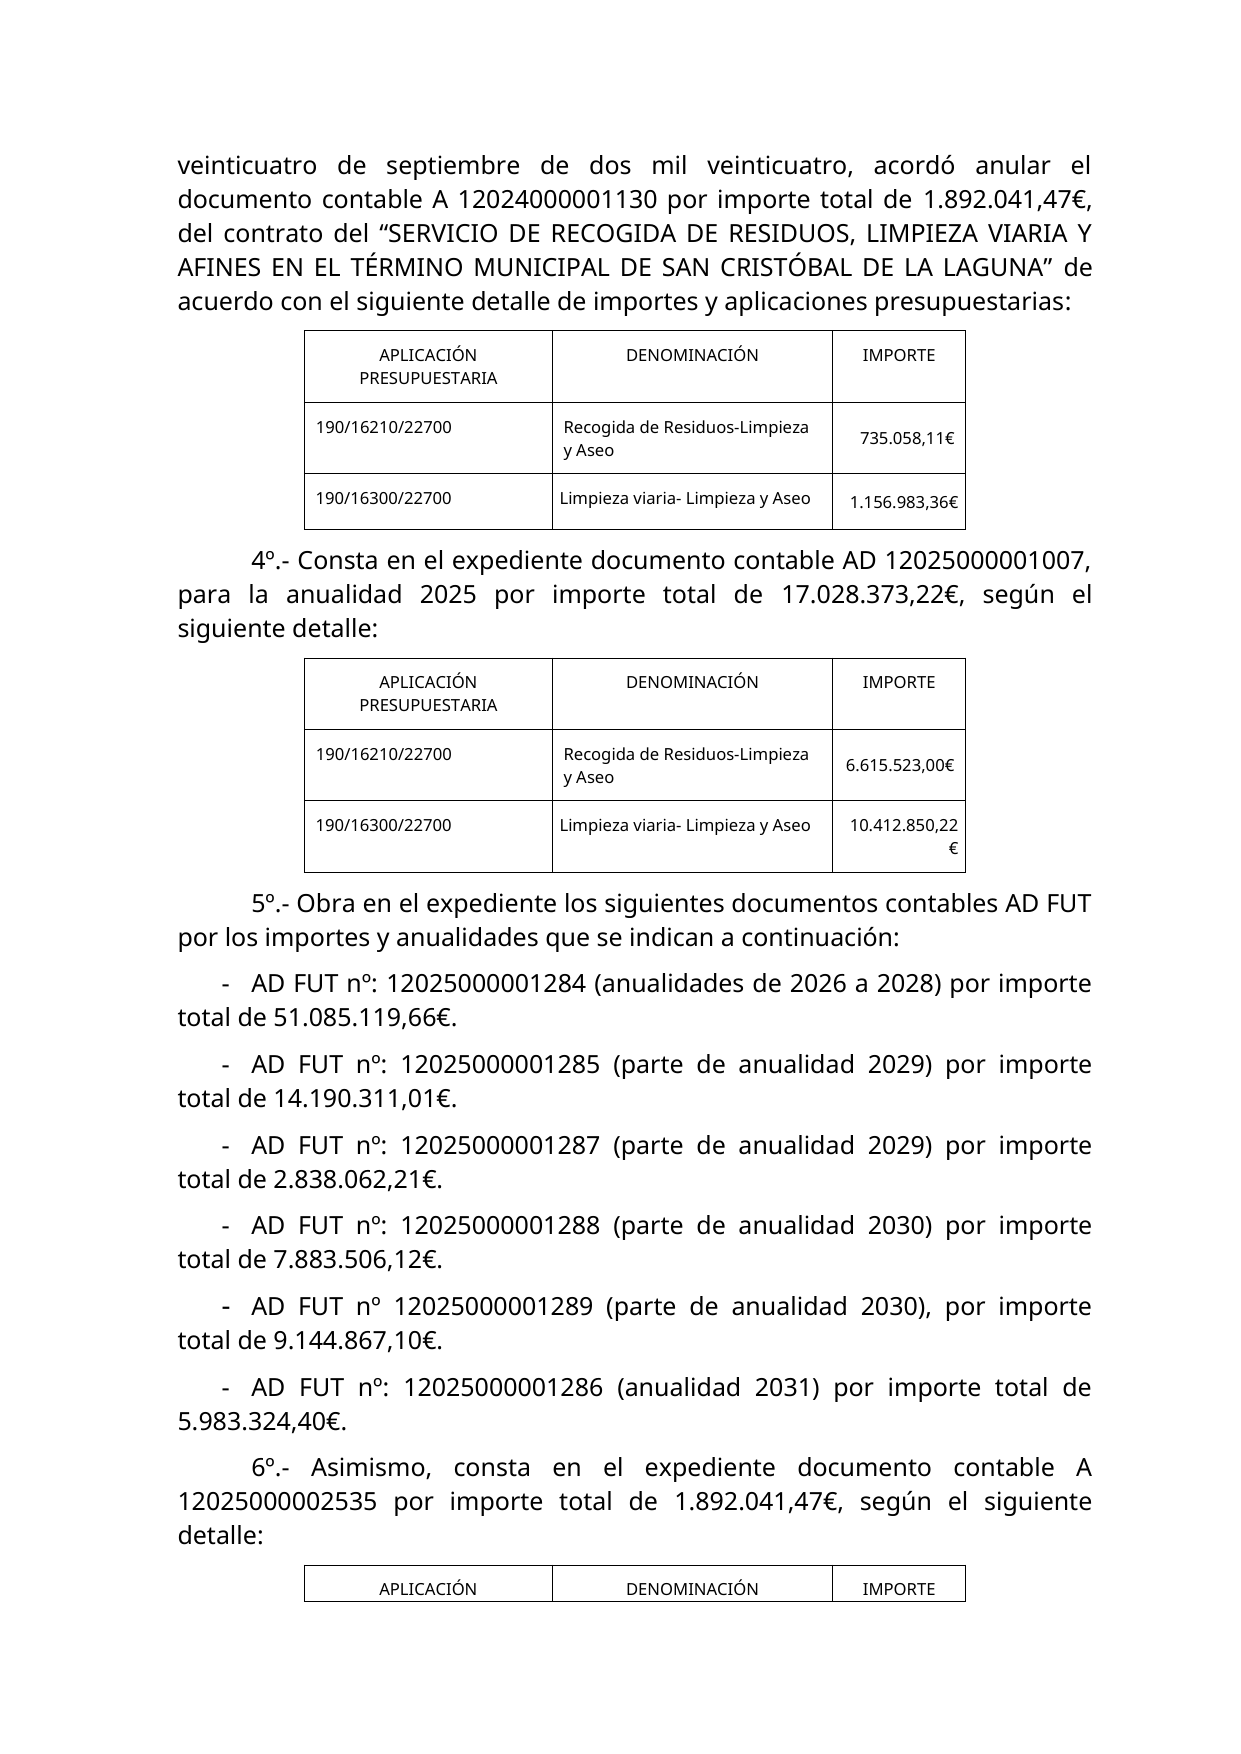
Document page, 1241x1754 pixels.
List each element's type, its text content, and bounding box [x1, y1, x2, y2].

text 6º.- Asimismo, consta en el expediente documento contable A 12025000002535 por importe total de 1.892.041,47€, según el siguiente detalle: [177, 1450, 1093, 1552]
list AD FUT nº 12025000001289 (parte de anualidad 2030), por importe total de 9.144.867,10€. [177, 1288, 1093, 1357]
table_cell 190/16210/22700 [305, 403, 552, 473]
text 5º.- Obra en el expediente los siguientes documentos contables AD FUT por los importes y anualidades que se indican a continuación: [177, 885, 1093, 953]
table_cell Recogida de Residuos-Limpieza y Aseo [553, 730, 832, 800]
list AD FUT nº: 12025000001285 (parte de anualidad 2029) por importe total de 14.190.311,01€. [177, 1047, 1093, 1115]
table_cell 735.058,11€ [833, 403, 965, 473]
table_header APLICACIÓN PRESUPUESTARIA [305, 659, 552, 729]
table_cell 6.615.523,00€ [833, 730, 965, 800]
table_header DENOMINACIÓN [553, 659, 832, 729]
list AD FUT nº: 12025000001286 (anualidad 2031) por importe total de 5.983.324,40€. [177, 1369, 1093, 1437]
text 4º.- Consta en el expediente documento contable AD 12025000001007, para la anualidad 2025 por importe total de 17.028.373,22€, según el siguiente detalle: [177, 543, 1093, 645]
table_header IMPORTE [833, 659, 965, 729]
table_header DENOMINACIÓN [553, 1566, 832, 1601]
table_header APLICACIÓN [305, 1566, 552, 1601]
list AD FUT nº: 12025000001284 (anualidades de 2026 a 2028) por importe total de 51.085.119,66€. [177, 966, 1093, 1034]
table_header IMPORTE [833, 1566, 965, 1601]
table_cell 1.156.983,36€ [833, 474, 965, 529]
text veinticuatro de septiembre de dos mil veinticuatro, acordó anular el documento contable A 12024000001130 por importe total de 1.892.041,47€, del contrato del “SERVICIO DE RECOGIDA DE RESIDUOS, LIMPIEZA VIARIA Y AFINES EN EL TÉRMINO MUNICIPAL DE SAN CRISTÓBAL DE LA LAGUNA” de acuerdo con el siguiente detalle de importes y aplicaciones presupuestarias: [177, 148, 1093, 318]
table_header IMPORTE [833, 331, 965, 402]
table_cell Limpieza viaria- Limpieza y Aseo [553, 474, 832, 529]
list AD FUT nº: 12025000001287 (parte de anualidad 2029) por importe total de 2.838.062,21€. [177, 1127, 1093, 1195]
table_header DENOMINACIÓN [553, 331, 832, 402]
table_header APLICACIÓN PRESUPUESTARIA [305, 331, 552, 402]
table_cell Limpieza viaria- Limpieza y Aseo [553, 801, 832, 872]
table_cell 10.412.850,22€ [833, 801, 965, 872]
table_cell Recogida de Residuos-Limpieza y Aseo [553, 403, 832, 473]
list AD FUT nº: 12025000001288 (parte de anualidad 2030) por importe total de 7.883.506,12€. [177, 1208, 1093, 1276]
table_cell 190/16300/22700 [305, 474, 552, 529]
table_cell 190/16300/22700 [305, 801, 552, 872]
table_cell 190/16210/22700 [305, 730, 552, 800]
